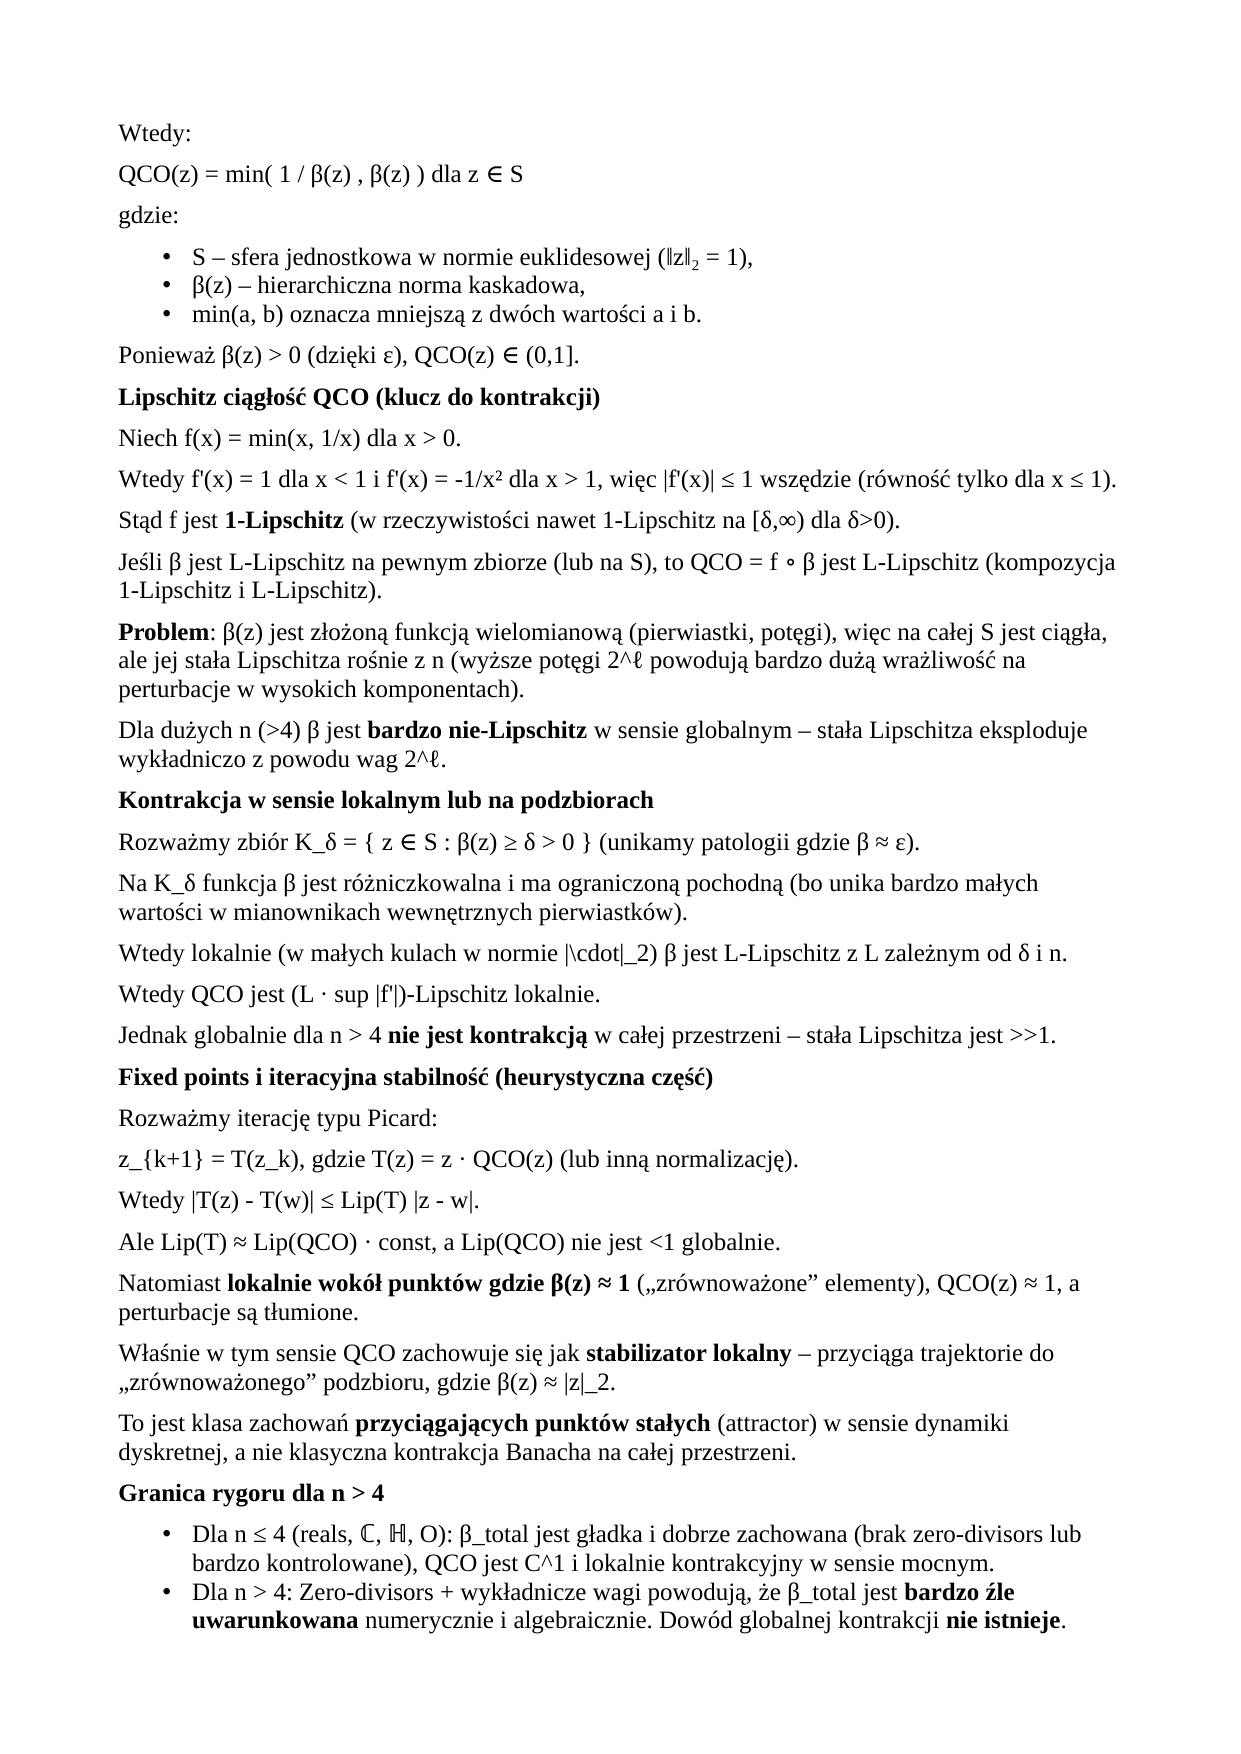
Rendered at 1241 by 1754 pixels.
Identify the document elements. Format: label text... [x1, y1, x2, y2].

text Ponieważ β(z) > 0 (dzięki ε), QCO(z) ∈ (0,1]. [118, 341, 1122, 369]
text gdzie: [118, 201, 1122, 229]
list min(a, b) oznacza mniejszą z dwóch wartości a i b. [162, 299, 1122, 328]
list S – sfera jednostkowa w normie euklidesowej (‖z‖₂ = 1), [162, 242, 1122, 271]
text Wtedy f'(x) = 1 dla x < 1 i f'(x) = -1/x² dla x > 1, więc |f'(x)| ≤ 1 wszędzie (równość tylko dla x ≤ 1). [118, 464, 1122, 493]
text Problem: β(z) jest złożoną funkcją wielomianową (pierwiastki, potęgi), więc na całej S jest ciągła, ale jej stała Lipschitza rośnie z n (wyższe potęgi 2^ℓ powodują bardzo dużą wrażliwość na perturbacje w wysokich komponentach). [118, 617, 1122, 703]
text Jeśli β jest L-Lipschitz na pewnym zbiorze (lub na S), to QCO = f ∘ β jest L-Lipschitz (kompozycja 1-Lipschitz i L-Lipschitz). [118, 547, 1122, 604]
text Stąd f jest 1-Lipschitz (w rzeczywistości nawet 1-Lipschitz na [δ,∞) dla δ>0). [118, 506, 1122, 534]
list Dla n ≤ 4 (reals, ℂ, ℍ, O): β_total jest gładka i dobrze zachowana (brak zero-divisors lub bardzo kontrolowane), QCO jest C^1 i lokalnie kontrakcyjny w sensie mocnym. [162, 1519, 1122, 1577]
text Wtedy: [118, 118, 1122, 147]
text Jednak globalnie dla n > 4 nie jest kontrakcją w całej przestrzeni – stała Lipschitza jest >>1. [118, 1021, 1122, 1049]
text Lipschitz ciągłość QCO (klucz do kontrakcji) [118, 382, 1122, 411]
text Rozważmy iterację typu Picard: [118, 1103, 1122, 1132]
list Dla n > 4: Zero-divisors + wykładnicze wagi powodują, że β_total jest bardzo źle uwarunkowana numerycznie i algebraicznie. Dowód globalnej kontrakcji nie istnieje. [162, 1577, 1122, 1634]
text Rozważmy zbiór K_δ = { z ∈ S : β(z) ≥ δ > 0 } (unikamy patologii gdzie β ≈ ε). [118, 827, 1122, 856]
text To jest klasa zachowań przyciągających punktów stałych (attractor) w sensie dynamiki dyskretnej, a nie klasyczna kontrakcja Banacha na całej przestrzeni. [118, 1408, 1122, 1466]
text Wtedy QCO jest (L · sup |f'|)-Lipschitz lokalnie. [118, 979, 1122, 1008]
text Dla dużych n (>4) β jest bardzo nie-Lipschitz w sensie globalnym – stała Lipschitza eksploduje wykładniczo z powodu wag 2^ℓ. [118, 716, 1122, 773]
text Wtedy |T(z) - T(w)| ≤ Lip(T) |z - w|. [118, 1186, 1122, 1214]
text Granica rygoru dla n > 4 [118, 1478, 1122, 1507]
text Właśnie w tym sensie QCO zachowuje się jak stabilizator lokalny – przyciąga trajektorie do „zrównoważonego” podzbioru, gdzie β(z) ≈ |z|_2. [118, 1338, 1122, 1396]
text Niech f(x) = min(x, 1/x) dla x > 0. [118, 423, 1122, 452]
text Kontrakcja w sensie lokalnym lub na podzbiorach [118, 786, 1122, 814]
list β(z) – hierarchiczna norma kaskadowa, [162, 271, 1122, 299]
text Fixed points i iteracyjna stabilność (heurystyczna część) [118, 1062, 1122, 1091]
text Na K_δ funkcja β jest różniczkowalna i ma ograniczoną pochodną (bo unika bardzo małych wartości w mianownikach wewnętrznych pierwiastków). [118, 868, 1122, 926]
text z_{k+1} = T(z_k), gdzie T(z) = z · QCO(z) (lub inną normalizację). [118, 1144, 1122, 1173]
text Natomiast lokalnie wokół punktów gdzie β(z) ≈ 1 („zrównoważone” elementy), QCO(z) ≈ 1, a perturbacje są tłumione. [118, 1268, 1122, 1326]
text Wtedy lokalnie (w małych kulach w normie |\cdot|_2) β jest L-Lipschitz z L zależnym od δ i n. [118, 938, 1122, 967]
text QCO(z) = min( 1 / β(z) , β(z) ) dla z ∈ S [118, 159, 1122, 188]
text Ale Lip(T) ≈ Lip(QCO) · const, a Lip(QCO) nie jest <1 globalnie. [118, 1227, 1122, 1256]
